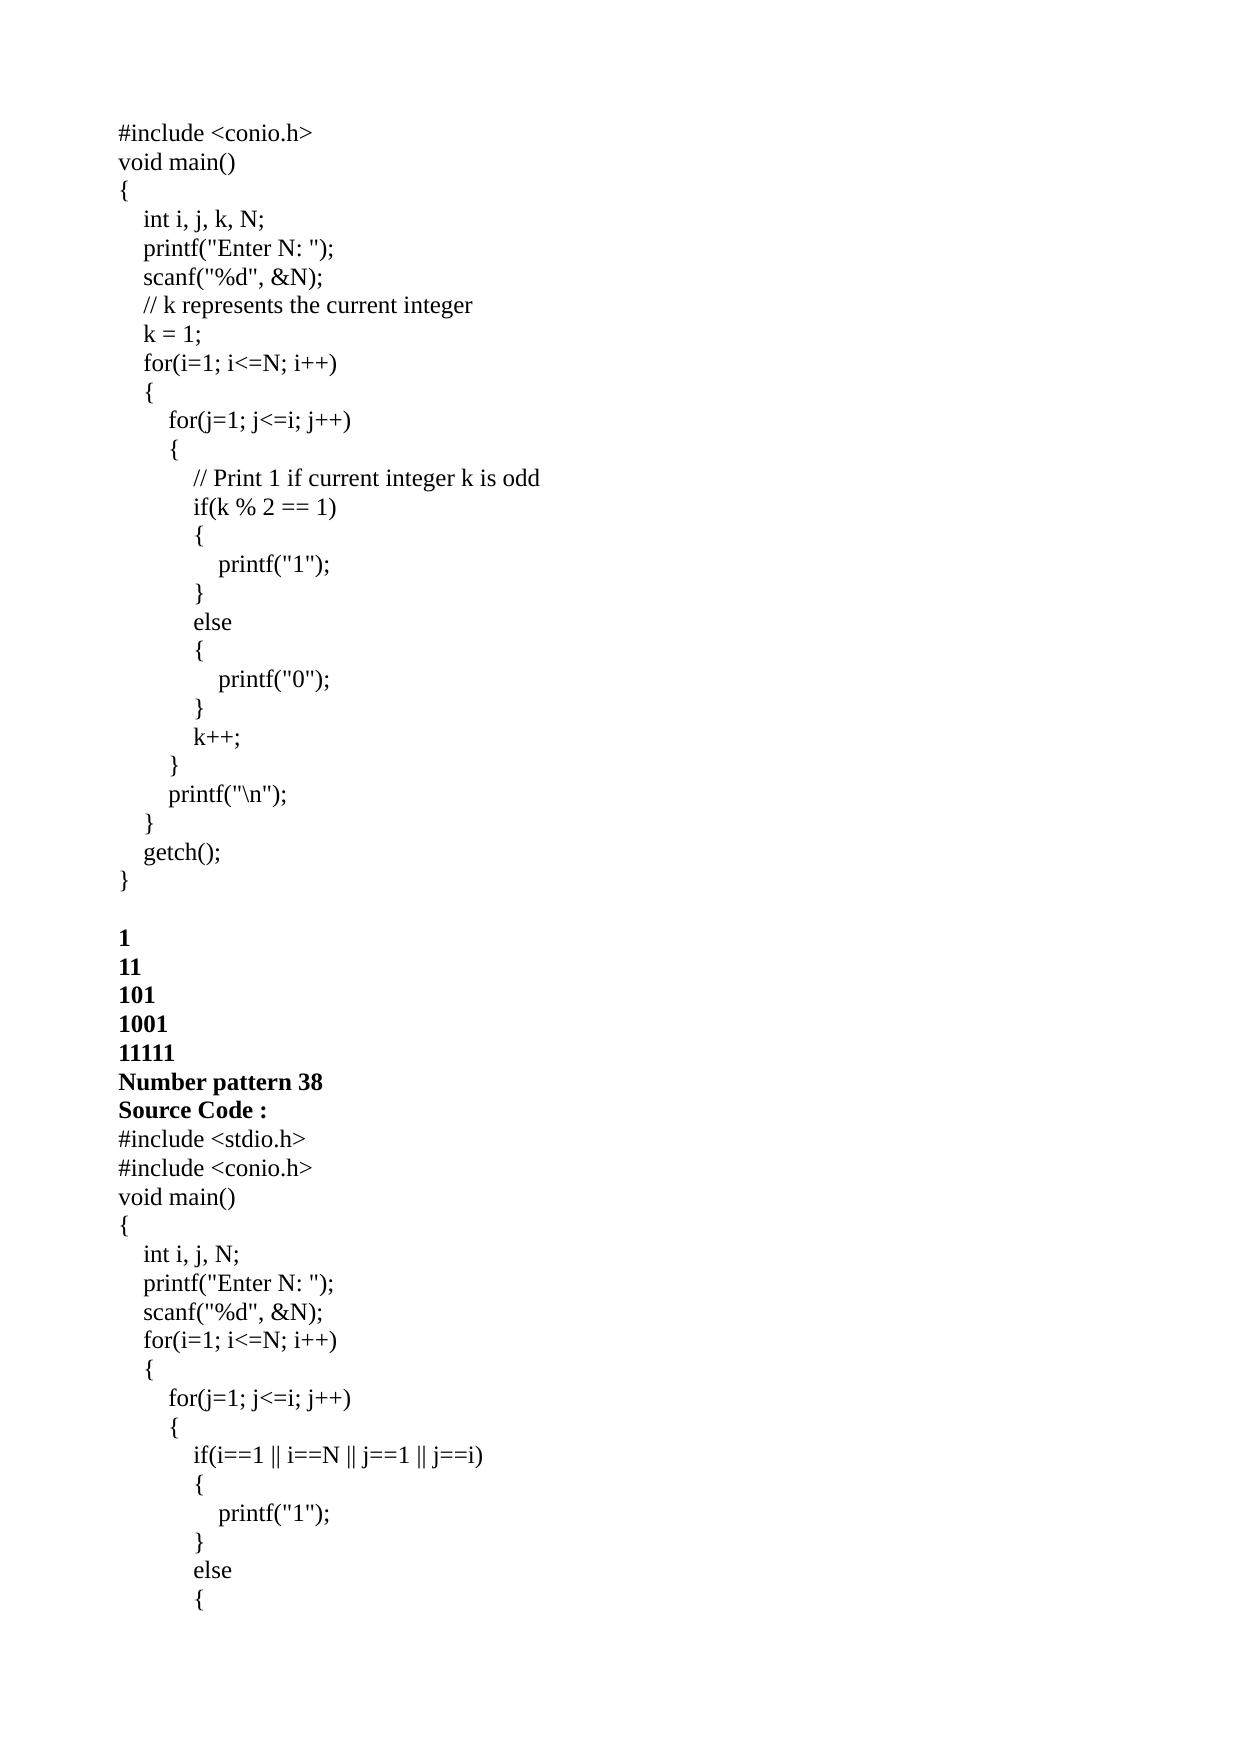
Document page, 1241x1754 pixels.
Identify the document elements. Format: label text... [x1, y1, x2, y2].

text { [118, 1469, 1122, 1498]
text 11 [118, 952, 1122, 981]
text } [118, 808, 1122, 837]
text scanf("%d", &N); [118, 262, 1122, 291]
text printf("Enter N: "); [118, 233, 1122, 262]
text 1001 [118, 1009, 1122, 1038]
text { [118, 1584, 1122, 1613]
text 11111 [118, 1038, 1122, 1067]
text printf("\n"); [118, 779, 1122, 808]
text scanf("%d", &N); [118, 1297, 1122, 1326]
text for(i=1; i<=N; i++) [118, 348, 1122, 377]
text } [118, 578, 1122, 607]
text { [118, 521, 1122, 549]
text { [118, 1211, 1122, 1239]
text { [118, 434, 1122, 463]
text printf("1"); [118, 549, 1122, 578]
text // Print 1 if current integer k is odd [118, 463, 1122, 492]
text 1 [118, 923, 1122, 952]
text int i, j, k, N; [118, 204, 1122, 233]
text void main() [118, 147, 1122, 176]
text } [118, 751, 1122, 779]
text for(j=1; j<=i; j++) [118, 406, 1122, 434]
text void main() [118, 1182, 1122, 1211]
text printf("Enter N: "); [118, 1268, 1122, 1297]
text else [118, 1556, 1122, 1584]
text { [118, 1354, 1122, 1383]
text for(j=1; j<=i; j++) [118, 1383, 1122, 1412]
text } [118, 866, 1122, 894]
text printf("1"); [118, 1498, 1122, 1527]
text int i, j, N; [118, 1239, 1122, 1268]
text } [118, 693, 1122, 722]
text #include <conio.h> [118, 1153, 1122, 1182]
text printf("0"); [118, 664, 1122, 693]
text { [118, 176, 1122, 204]
text getch(); [118, 837, 1122, 866]
text k++; [118, 722, 1122, 751]
text 101 [118, 981, 1122, 1009]
text #include <stdio.h> [118, 1124, 1122, 1153]
text k = 1; [118, 319, 1122, 348]
text { [118, 636, 1122, 664]
text { [118, 1412, 1122, 1441]
text if(i==1 || i==N || j==1 || j==i) [118, 1441, 1122, 1469]
text // k represents the current integer [118, 291, 1122, 319]
text else [118, 607, 1122, 636]
text { [118, 377, 1122, 406]
text Number pattern 38 [118, 1067, 1122, 1096]
text Source Code : [118, 1096, 1122, 1124]
text if(k % 2 == 1) [118, 492, 1122, 521]
text } [118, 1527, 1122, 1556]
text for(i=1; i<=N; i++) [118, 1326, 1122, 1354]
text #include <conio.h> [118, 118, 1122, 147]
